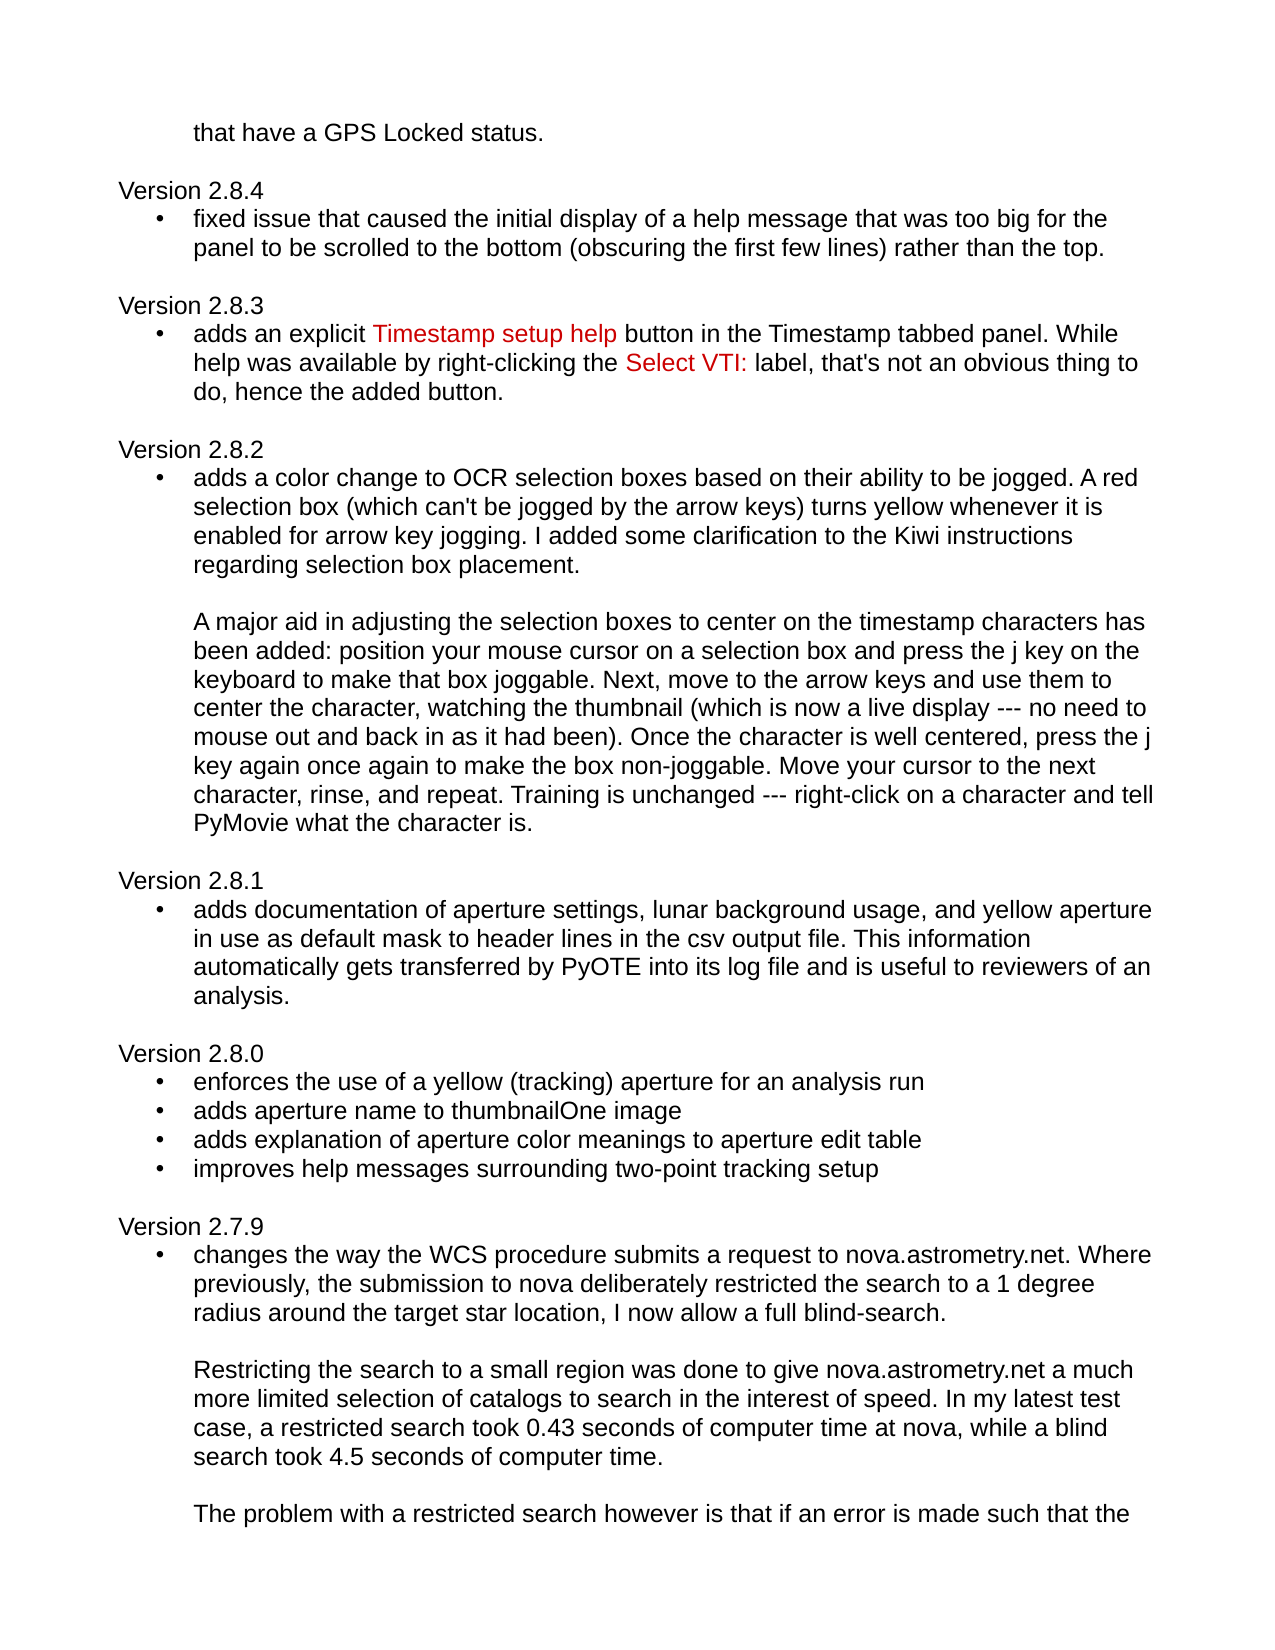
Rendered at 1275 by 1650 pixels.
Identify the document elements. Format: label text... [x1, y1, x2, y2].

text Version 2.8.1 [118, 866, 1157, 895]
list that have a GPS Locked status. [156, 118, 1157, 176]
list adds documentation of aperture settings, lunar background usage, and yellow aperture in use as default mask to header lines in the csv output file. This information automatically gets transferred by PyOTE into its log file and is useful to reviewers of an analysis. [156, 895, 1157, 1038]
list fixed issue that caused the initial display of a help message that was too big for the panel to be scrolled to the bottom (obscuring the first few lines) rather than the top. [156, 204, 1157, 291]
list adds an explicit Timestamp setup help button in the Timestamp tabbed panel. While help was available by right-clicking the Select VTI: label, that's not an obvious thing to do, hence the added button. [156, 319, 1157, 434]
list adds a color change to OCR selection boxes based on their ability to be jogged. A red selection box (which can't be jogged by the arrow keys) turns yellow whenever it is enabled for arrow key jogging. I added some clarification to the Kiwi instructions regarding selection box placement. A major aid in adjusting the selection boxes to center on the timestamp characters has been added: position your mouse cursor on a selection box and press the j key on the keyboard to make that box joggable. Next, move to the arrow keys and use them to center the character, watching the thumbnail (which is now a live display --- no need to mouse out and back in as it had been). Once the character is well centered, press the j key again once again to make the box non-joggable. Move your cursor to the next character, rinse, and repeat. Training is unchanged --- right-click on a character and tell PyMovie what the character is. [156, 463, 1157, 866]
text Version 2.7.9 [118, 1211, 1157, 1240]
text Version 2.8.2 [118, 434, 1157, 463]
list adds explanation of aperture color meanings to aperture edit table [156, 1125, 1157, 1154]
list improves help messages surrounding two-point tracking setup [156, 1154, 1157, 1211]
text Version 2.8.3 [118, 291, 1157, 319]
list enforces the use of a yellow (tracking) aperture for an analysis run [156, 1067, 1157, 1096]
text Version 2.8.4 [118, 176, 1157, 204]
list changes the way the WCS procedure submits a request to nova.astrometry.net. Where previously, the submission to nova deliberately restricted the search to a 1 degree radius around the target star location, I now allow a full blind-search. Restricting the search to a small region was done to give nova.astrometry.net a much more limited selection of catalogs to search in the interest of speed. In my latest test case, a restricted search took 0.43 seconds of computer time at nova, while a blind search took 4.5 seconds of computer time. The problem with a restricted search however is that if an error is made such that the [156, 1240, 1157, 1528]
text Version 2.8.0 [118, 1038, 1157, 1067]
list adds aperture name to thumbnailOne image [156, 1096, 1157, 1125]
